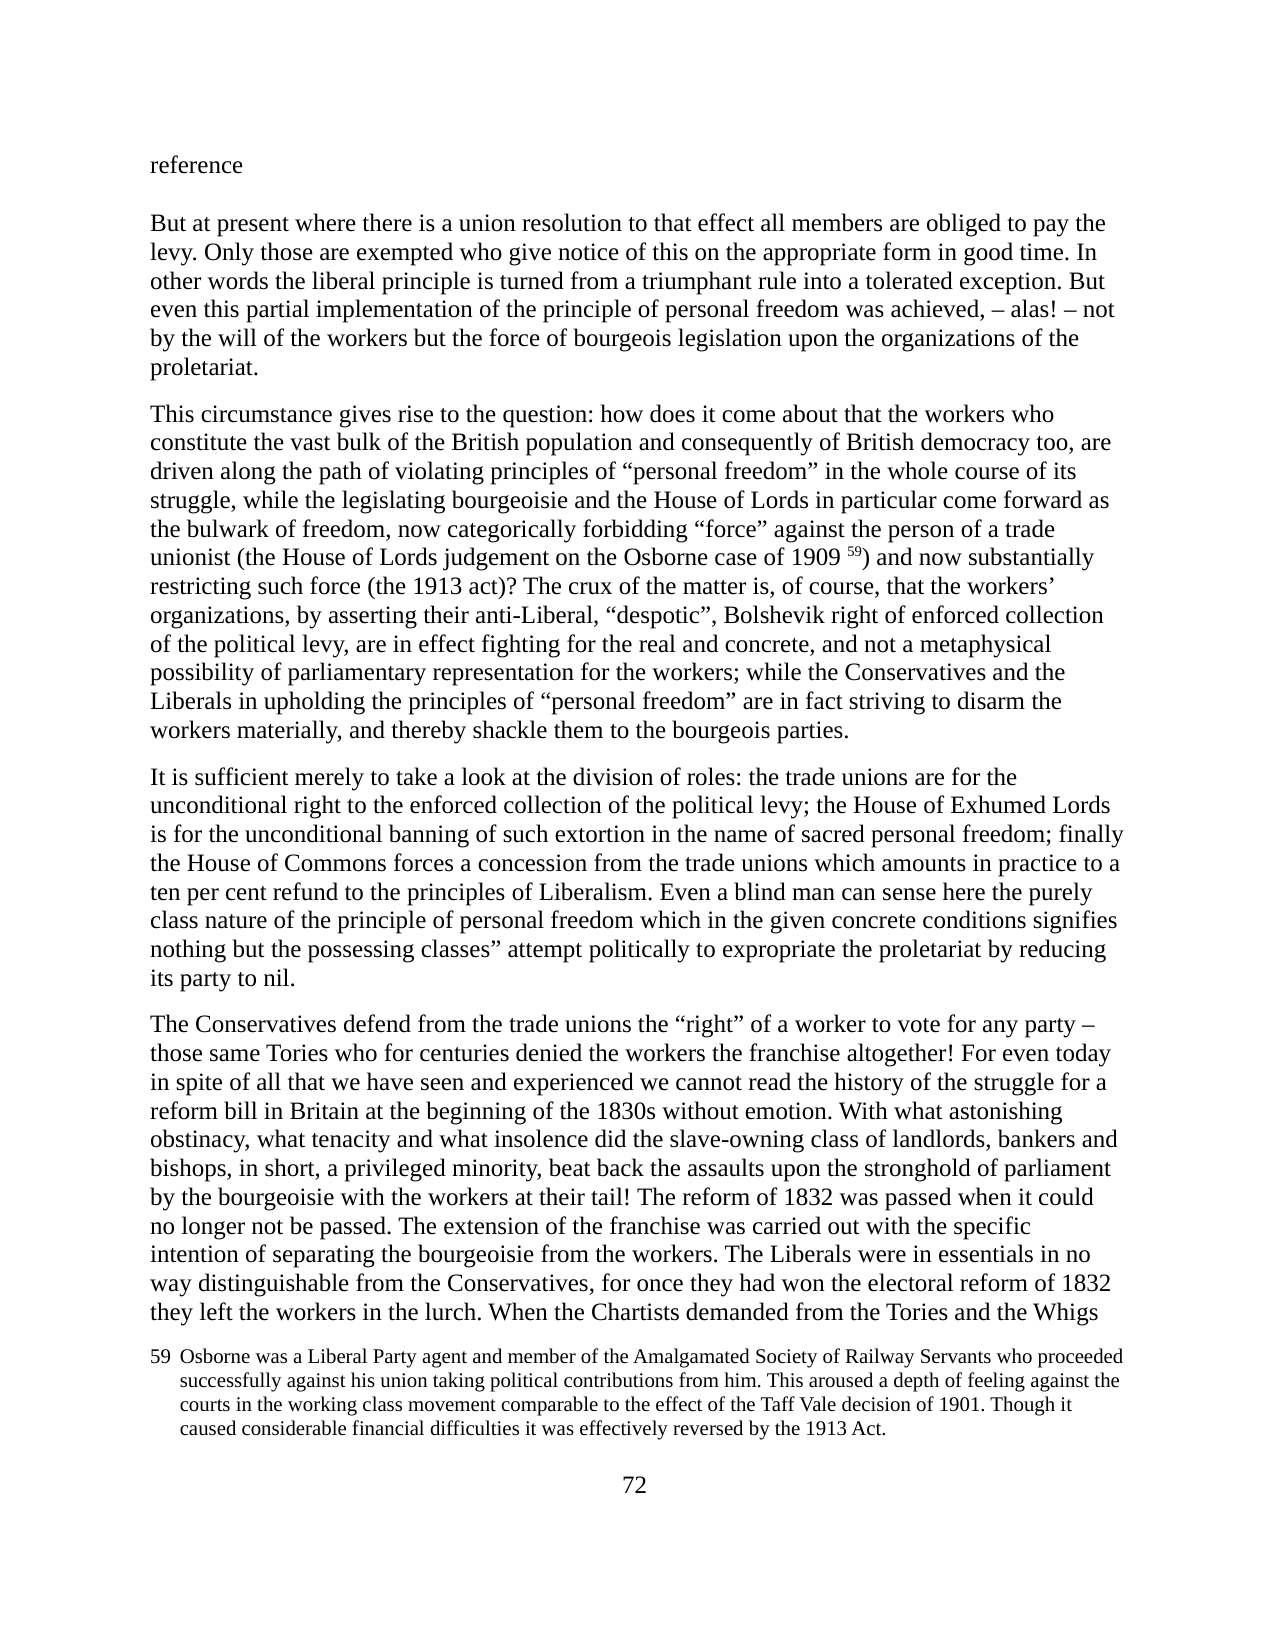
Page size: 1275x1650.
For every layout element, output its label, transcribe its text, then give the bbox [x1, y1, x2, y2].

text The Conservatives defend from the trade unions the “right” of a worker to vote for any party – those same Tories who for centuries denied the workers the franchise altogether! For even today in spite of all that we have seen and experienced we cannot read the history of the struggle for a reform bill in Britain at the beginning of the 1830s without emotion. With what astonishing obstinacy, what tenacity and what insolence did the slave-owning class of landlords, bankers and bishops, in short, a privileged minority, beat back the assaults upon the stronghold of parliament by the bourgeoisie with the workers at their tail! The reform of 1832 was passed when it could no longer not be passed. The extension of the franchise was carried out with the specific intention of separating the bourgeoisie from the workers. The Liberals were in essentials in no way distinguishable from the Conservatives, for once they had won the electoral reform of 1832 they left the workers in the lurch. When the Chartists demanded from the Tories and the Whigs [150, 1009, 1125, 1326]
text This circumstance gives rise to the question: how does it come about that the workers who constitute the vast bulk of the British population and consequently of British democracy too, are driven along the path of violating principles of “personal freedom” in the whole course of its struggle, while the legislating bourgeoisie and the House of Lords in particular come forward as the bulwark of freedom, now categorically forbidding “force” against the person of a trade unionist (the House of Lords judgement on the Osborne case of 1909 ) and now substantially restricting such force (the 1913 act)? The crux of the matter is, of course, that the workers’ organizations, by asserting their anti-Liberal, “despotic”, Bolshevik right of enforced collection of the political levy, are in effect fighting for the real and concrete, and not a metaphysical possibility of parliamentary representation for the workers; while the Conservatives and the Liberals in upholding the principles of “personal freedom” are in fact striving to disarm the workers materially, and thereby shackle them to the bourgeois parties. [150, 399, 1125, 744]
text Osborne was a Liberal Party agent and member of the Amalgamated Society of Railway Servants who proceeded successfully against his union taking political contributions from him. This aroused a depth of feeling against the courts in the working class movement comparable to the effect of the Taff Vale decision of 1901. Though it caused considerable financial difficulties it was effectively reversed by the 1913 Act. [150, 1344, 1125, 1440]
text But at present where there is a union resolution to that effect all members are obliged to pay the levy. Only those are exempted who give notice of this on the appropriate form in good time. In other words the liberal principle is turned from a triumphant rule into a tolerated exception. But even this partial implementation of the principle of personal freedom was achieved, – alas! – not by the will of the workers but the force of bourgeois legislation upon the organizations of the proletariat. [150, 208, 1125, 381]
text It is sufficient merely to take a look at the division of roles: the trade unions are for the unconditional right to the enforced collection of the political levy; the House of Exhumed Lords is for the unconditional banning of such extortion in the name of sacred personal freedom; finally the House of Commons forces a concession from the trade unions which amounts in practice to a ten per cent refund to the principles of Liberalism. Even a blind man can sense here the purely class nature of the principle of personal freedom which in the given concrete conditions signifies nothing but the possessing classes” attempt politically to expropriate the proletariat by reducing its party to nil. [150, 762, 1125, 992]
